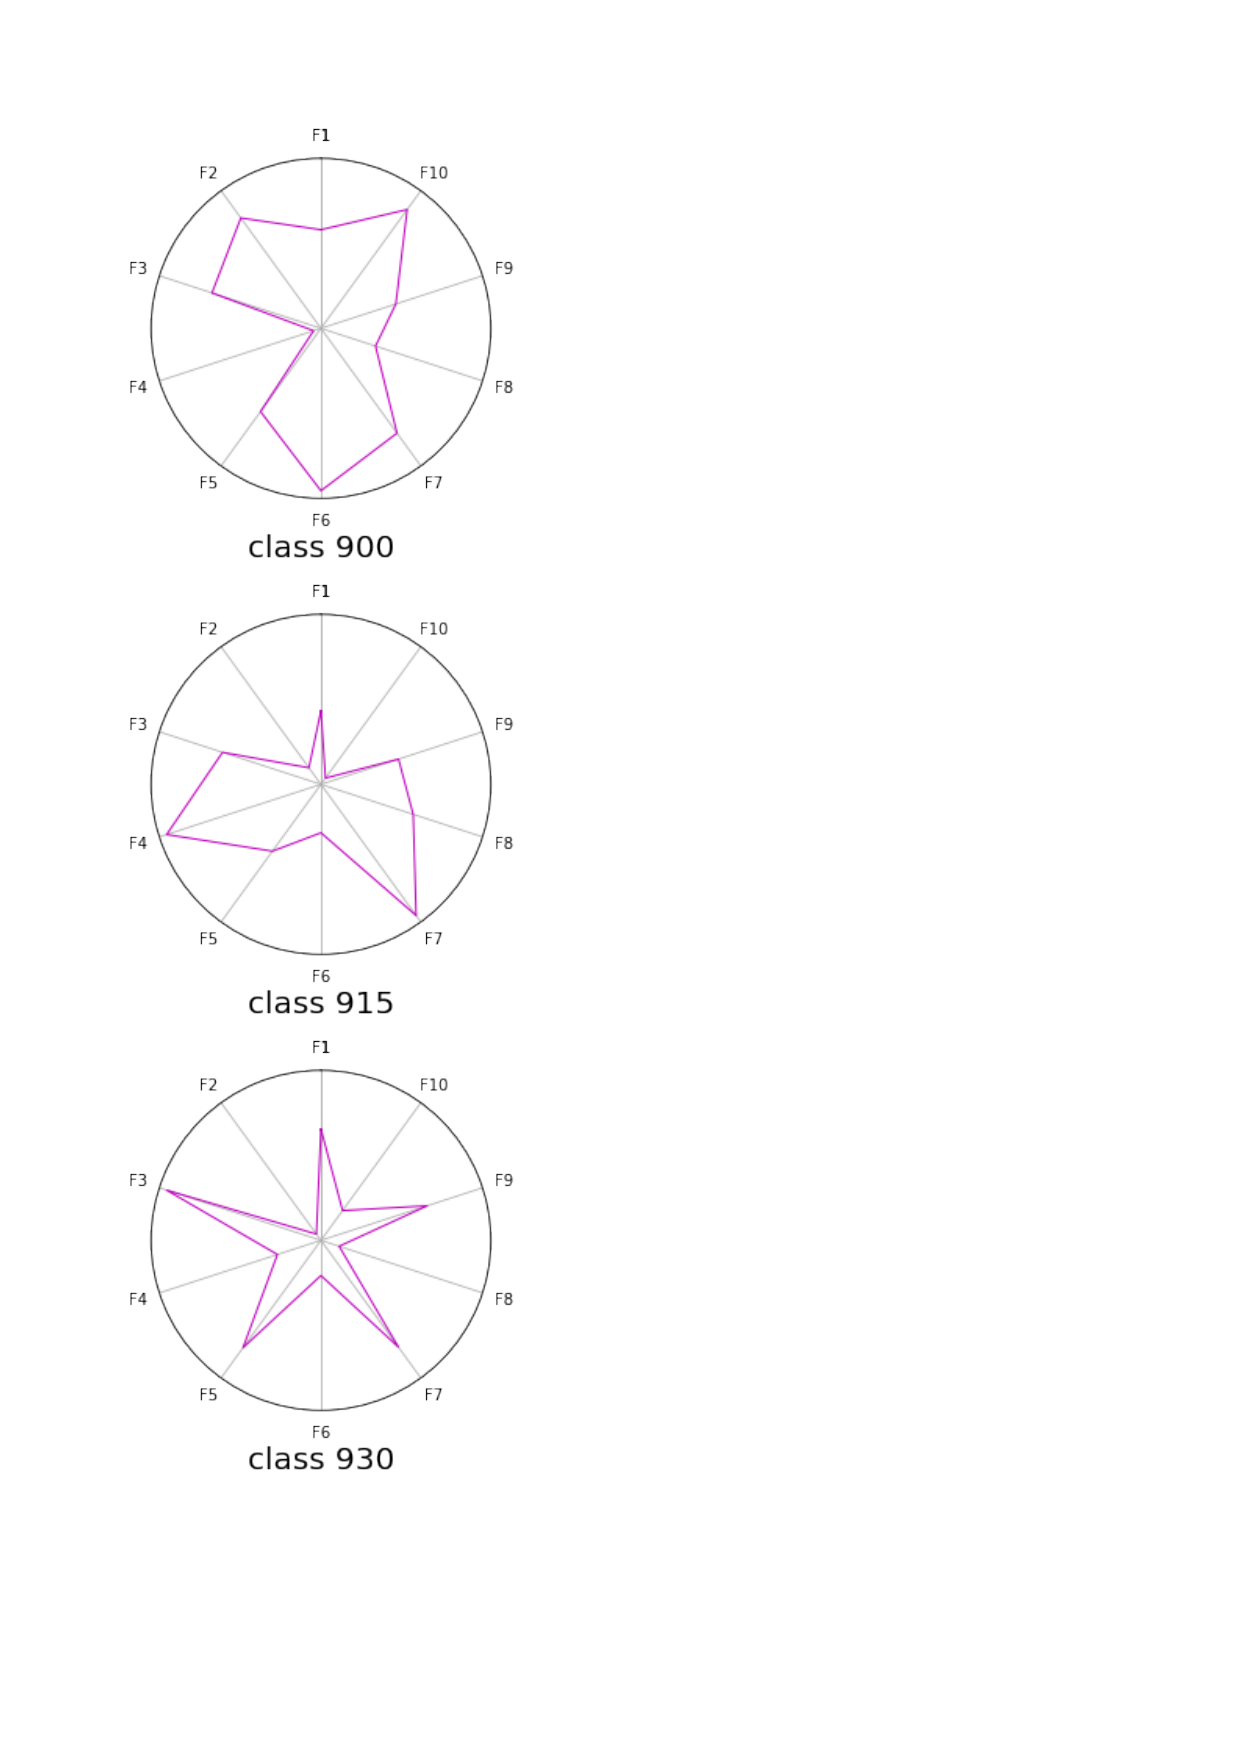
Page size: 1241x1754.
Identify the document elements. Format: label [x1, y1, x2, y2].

picture [118, 118, 523, 1487]
